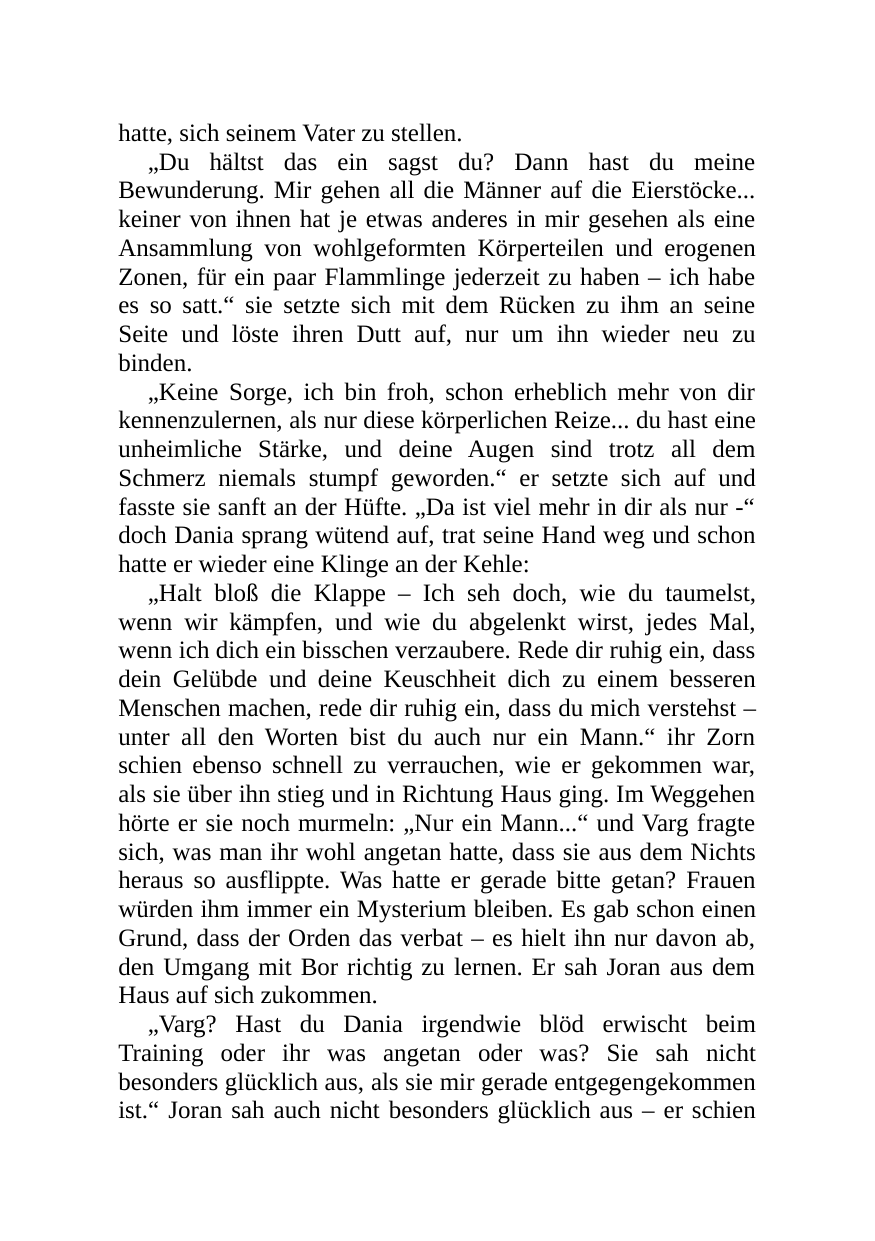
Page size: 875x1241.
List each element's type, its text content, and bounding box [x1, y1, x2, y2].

text „Varg? Hast du Dania irgendwie blöd erwischt beim Training oder ihr was angetan oder was? Sie sah nicht besonders glücklich aus, als sie mir gerade entgegengekommen ist.“ Joran sah auch nicht besonders glücklich aus – er schien [118, 1009, 756, 1124]
text „Du hältst das ein sagst du? Dann hast du meine Bewunderung. Mir gehen all die Männer auf die Eierstöcke... keiner von ihnen hat je etwas anderes in mir gesehen als eine Ansammlung von wohlgeformten Körperteilen und erogenen Zonen, für ein paar Flammlinge jederzeit zu haben – ich habe es so satt.“ sie setzte sich mit dem Rücken zu ihm an seine Seite und löste ihren Dutt auf, nur um ihn wieder neu zu binden. [118, 147, 756, 377]
text „Halt bloß die Klappe – Ich seh doch, wie du taumelst, wenn wir kämpfen, und wie du abgelenkt wirst, jedes Mal, wenn ich dich ein bisschen verzaubere. Rede dir ruhig ein, dass dein Gelübde und deine Keuschheit dich zu einem besseren Menschen machen, rede dir ruhig ein, dass du mich verstehst – unter all den Worten bist du auch nur ein Mann.“ ihr Zorn schien ebenso schnell zu verrauchen, wie er gekommen war, als sie über ihn stieg und in Richtung Haus ging. Im Weggehen hörte er sie noch murmeln: „Nur ein Mann...“ und Varg fragte sich, was man ihr wohl angetan hatte, dass sie aus dem Nichts heraus so ausflippte. Was hatte er gerade bitte getan? Frauen würden ihm immer ein Mysterium bleiben. Es gab schon einen Grund, dass der Orden das verbat – es hielt ihn nur davon ab, den Umgang mit Bor richtig zu lernen. Er sah Joran aus dem Haus auf sich zukommen. [118, 578, 756, 1009]
text „Keine Sorge, ich bin froh, schon erheblich mehr von dir kennenzulernen, als nur diese körperlichen Reize... du hast eine unheimliche Stärke, und deine Augen sind trotz all dem Schmerz niemals stumpf geworden.“ er setzte sich auf und fasste sie sanft an der Hüfte. „Da ist viel mehr in dir als nur -“ doch Dania sprang wütend auf, trat seine Hand weg und schon hatte er wieder eine Klinge an der Kehle: [118, 377, 756, 578]
text hatte, sich seinem Vater zu stellen. [118, 118, 756, 147]
